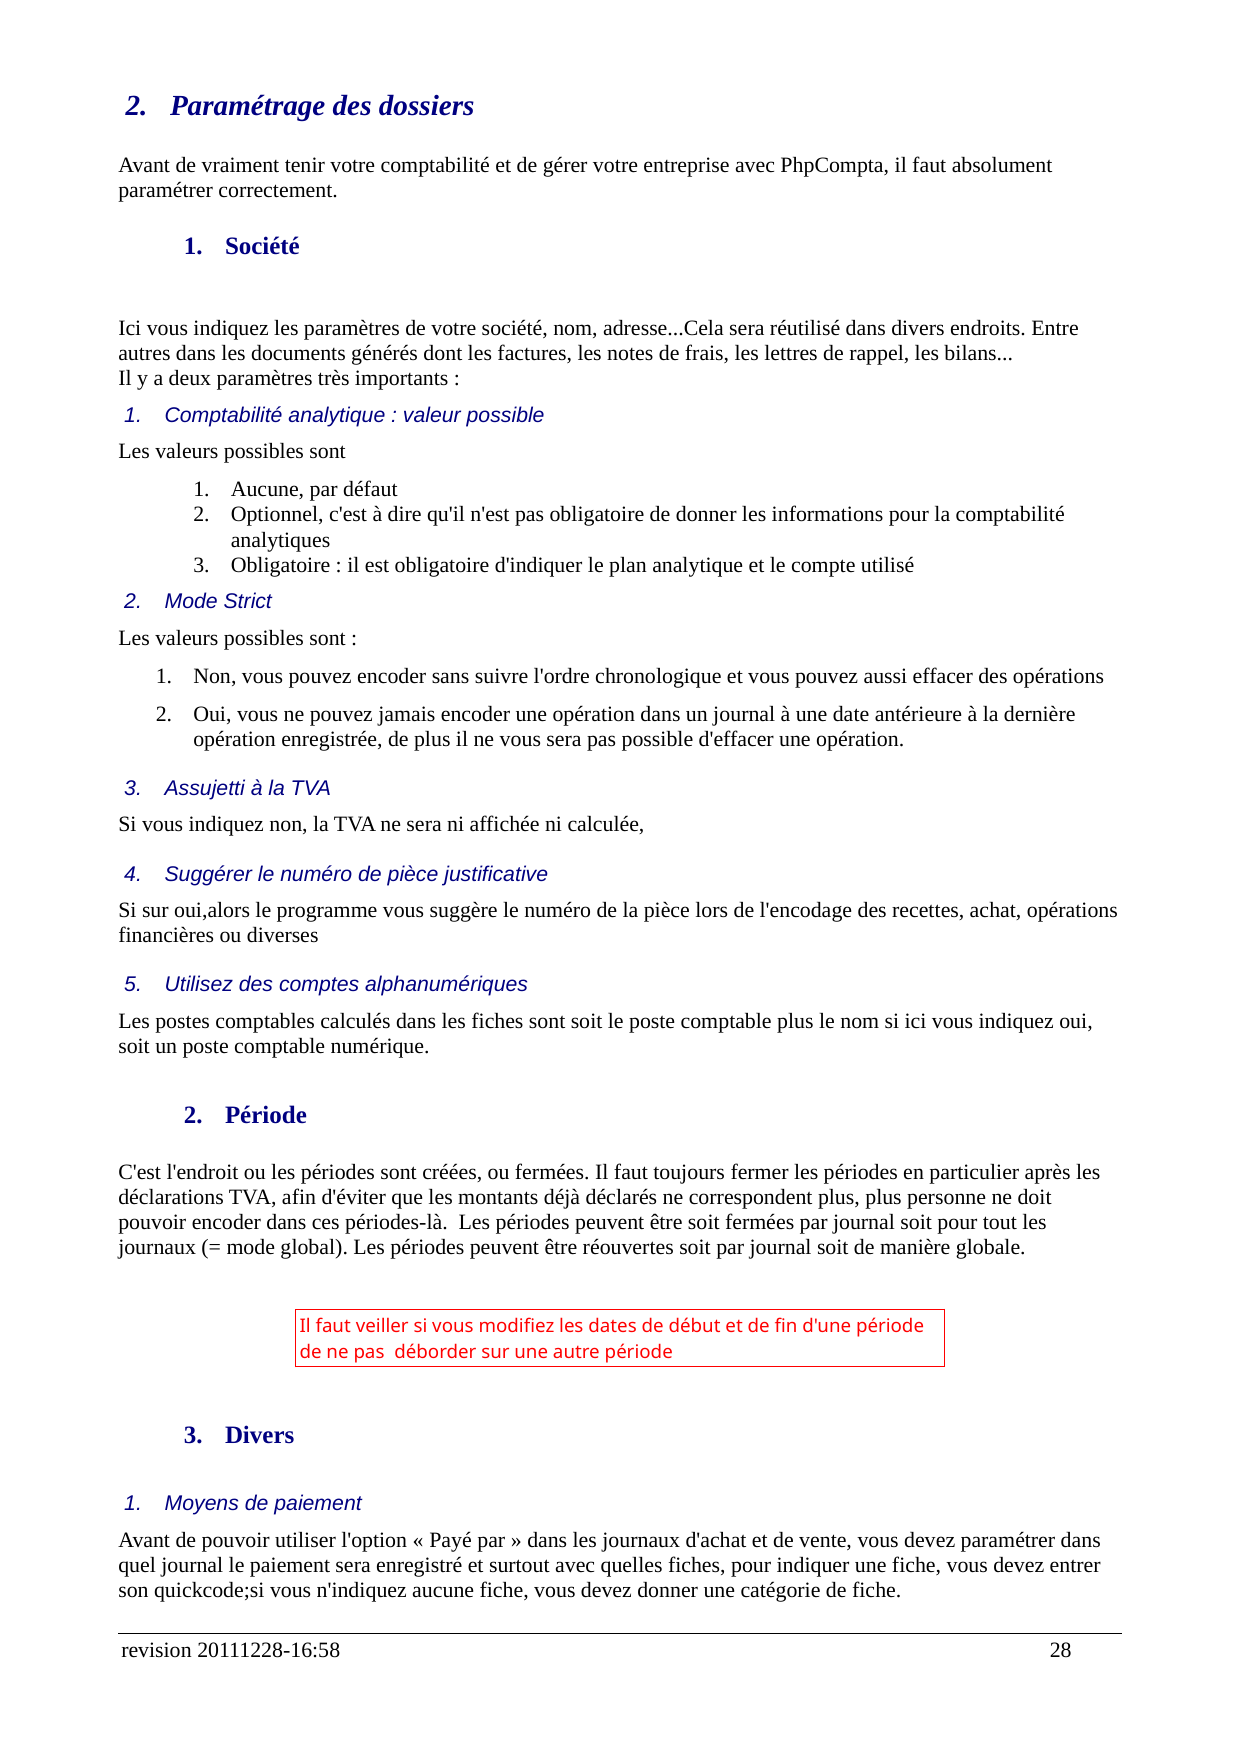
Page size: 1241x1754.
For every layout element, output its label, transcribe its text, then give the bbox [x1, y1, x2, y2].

text Avant de vraiment tenir votre comptabilité et de gérer votre entreprise avec PhpCompta, il faut absolument paramétrer correctement. [118, 152, 1122, 202]
text Les postes comptables calculés dans les fiches sont soit le poste comptable plus le nom si ici vous indiquez oui, soit un poste comptable numérique. [118, 1008, 1122, 1058]
text Les valeurs possibles sont [118, 438, 1122, 464]
text Si sur oui,alors le programme vous suggère le numéro de la pièce lors de l'encodage des recettes, achat, opérations financières ou diverses [118, 897, 1122, 948]
text Ici vous indiquez les paramètres de votre société, nom, adresse...Cela sera réutilisé dans divers endroits. Entre autres dans les documents générés dont les factures, les notes de frais, les lettres de rappel, les bilans... [118, 315, 1122, 365]
text Il faut veiller si vous modifiez les dates de début et de fin d'une période de ne pas déborder sur une autre période [296, 1310, 944, 1366]
list Oui, vous ne pouvez jamais encoder une opération dans un journal à une date antérieure à la dernière opération enregistrée, de plus il ne vous sera pas possible d'effacer une opération. [156, 701, 1122, 751]
subtitle Moyens de paiement [118, 1491, 1122, 1515]
subtitle Divers [177, 1421, 1122, 1449]
subtitle Comptabilité analytique : valeur possible [118, 402, 1122, 427]
subtitle Société [177, 231, 1122, 260]
subtitle Mode Strict [118, 589, 1122, 613]
text Avant de pouvoir utiliser l'option « Payé par » dans les journaux d'achat et de vente, vous devez paramétrer dans quel journal le paiement sera enregistré et surtout avec quelles fiches, pour indiquer une fiche, vous devez entrer son quickcode;si vous n'indiquez aucune fiche, vous devez donner une catégorie de fiche. [118, 1527, 1122, 1602]
list Non, vous pouvez encoder sans suivre l'ordre chronologique et vous pouvez aussi effacer des opérations [156, 663, 1122, 688]
list Obligatoire : il est obligatoire d'indiquer le plan analytique et le compte utilisé [193, 552, 1122, 577]
list Aucune, par défaut [193, 476, 1122, 501]
subtitle Paramétrage des dossiers [118, 88, 1122, 122]
subtitle Utilisez des comptes alphanumériques [118, 972, 1122, 996]
text Si vous indiquez non, la TVA ne sera ni affichée ni calculée, [118, 811, 1122, 837]
text Il y a deux paramètres très importants : [118, 365, 1122, 391]
subtitle Période [177, 1101, 1122, 1129]
subtitle Assujetti à la TVA [118, 775, 1122, 800]
text C'est l'endroit ou les périodes sont créées, ou fermées. Il faut toujours fermer les périodes en particulier après les déclarations TVA, afin d'éviter que les montants déjà déclarés ne correspondent plus, plus personne ne doit pouvoir encoder dans ces périodes-là. Les périodes peuvent être soit fermées par journal soit pour tout les journaux (= mode global). Les périodes peuvent être réouvertes soit par journal soit de manière globale. [118, 1159, 1122, 1259]
subtitle Suggérer le numéro de pièce justificative [118, 861, 1122, 885]
text Les valeurs possibles sont : [118, 625, 1122, 650]
list Optionnel, c'est à dire qu'il n'est pas obligatoire de donner les informations pour la comptabilité analytiques [193, 501, 1122, 552]
